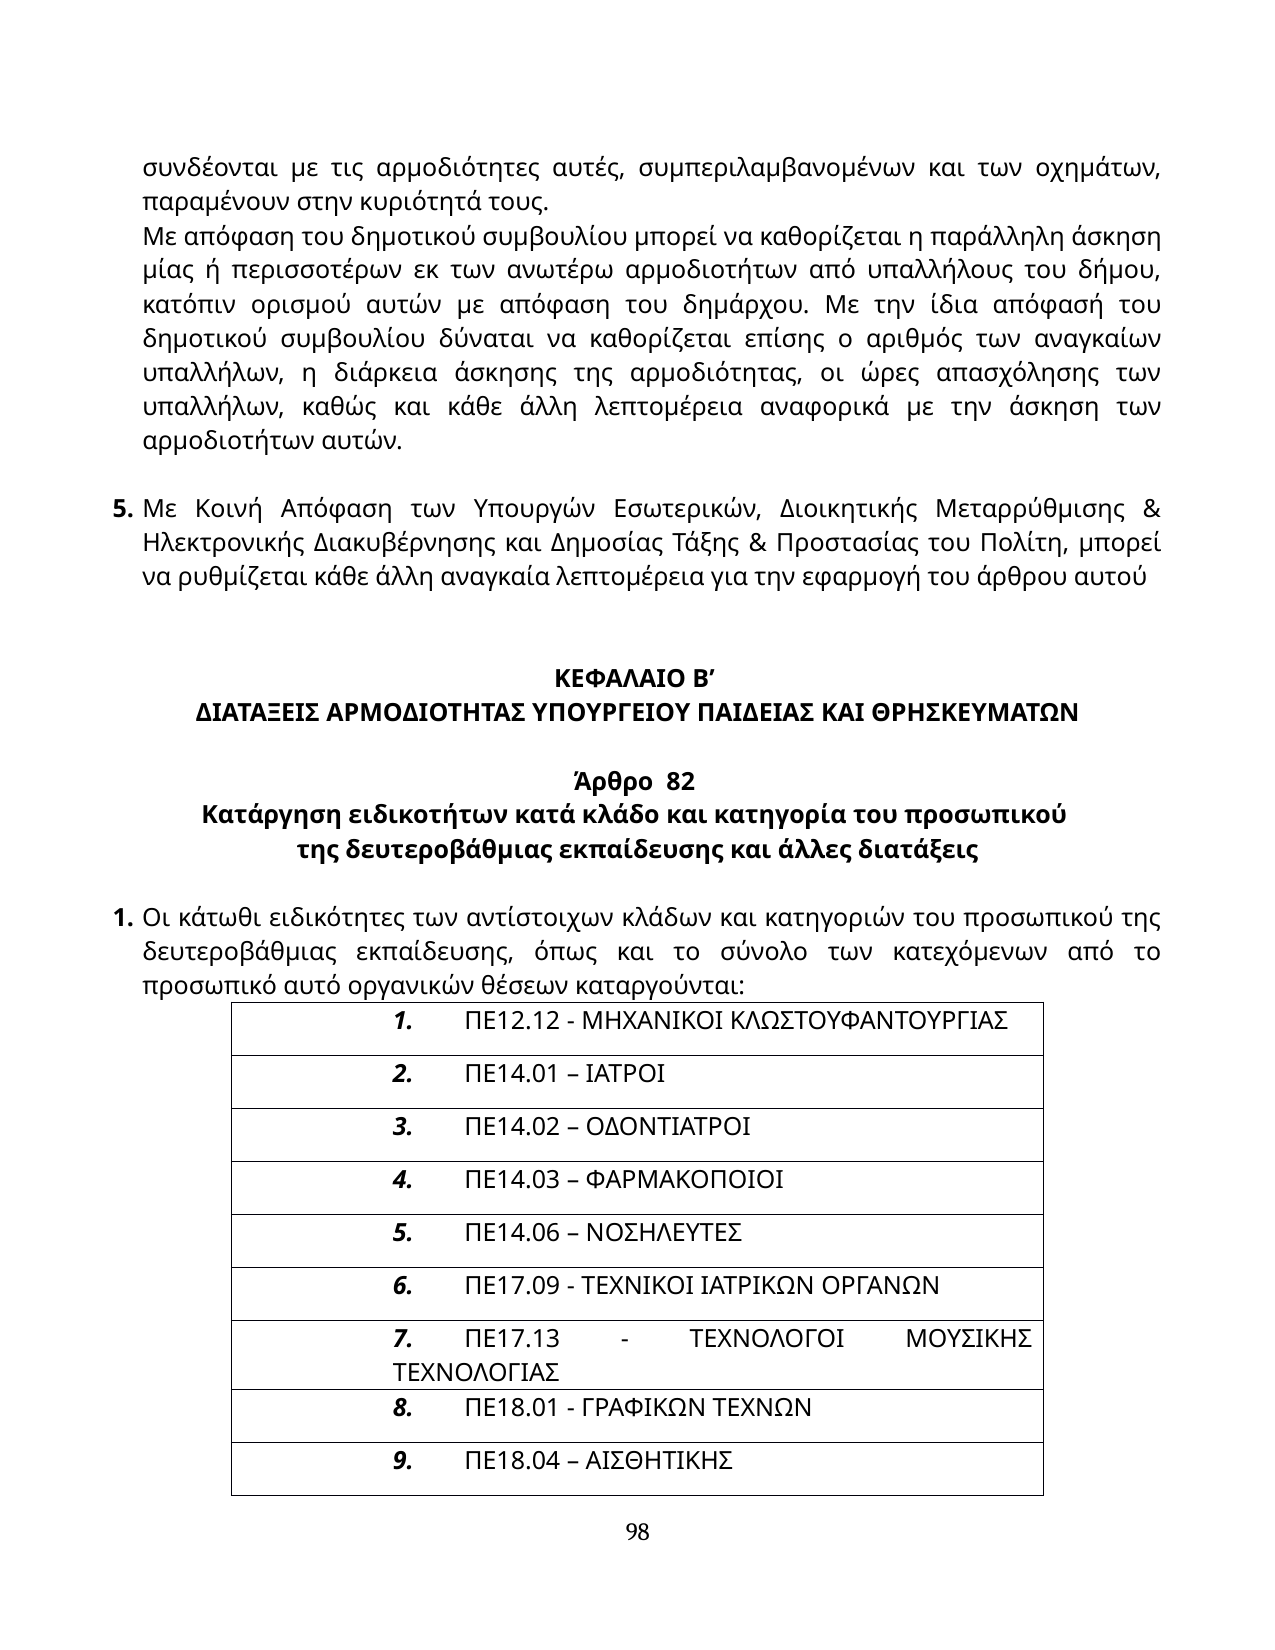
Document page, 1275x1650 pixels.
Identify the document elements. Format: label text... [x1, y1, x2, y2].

text συνδέονται με τις αρμοδιότητες αυτές, συμπεριλαμβανομένων και των οχημάτων, παραμένουν στην κυριότητά τους. [142, 150, 1162, 218]
table_cell ΠΕ18.04 – ΑΙΣΘΗΤΙΚΗΣ [232, 1443, 1043, 1495]
text 1. Οι κάτωθι ειδικότητες των αντίστοιχων κλάδων και κατηγοριών του προσωπικού της δευτεροβάθμιας εκπαίδευσης, όπως και το σύνολο των κατεχόμενων από το προσωπικό αυτό οργανικών θέσεων καταργούνται: [112, 899, 1162, 1002]
table_cell ΠΕ14.03 – ΦΑΡΜΑΚΟΠΟΙΟΙ [232, 1162, 1043, 1214]
text ΔΙΑΤΑΞΕΙΣ ΑΡΜΟΔΙΟΤΗΤΑΣ ΥΠΟΥΡΓΕΙΟΥ ΠΑΙΔΕΙΑΣ ΚΑΙ ΘΡΗΣΚΕΥΜΑΤΩΝ [112, 695, 1162, 729]
table_cell ΠΕ18.01 - ΓΡΑΦΙΚΩΝ ΤΕΧΝΩΝ [232, 1390, 1043, 1442]
table_cell ΠΕ14.06 – ΝΟΣΗΛΕΥΤΕΣ [232, 1215, 1043, 1267]
text ΚΕΦΑΛΑΙΟ Β’ [112, 661, 1162, 695]
table_cell ΠΕ14.01 – ΙΑΤΡΟΙ [232, 1056, 1043, 1108]
table_cell ΠΕ17.09 - ΤΕΧΝΙΚΟΙ ΙΑΤΡΙΚΩΝ ΟΡΓΑΝΩΝ [232, 1268, 1043, 1320]
table_cell ΠΕ14.02 – ΟΔΟΝΤΙΑΤΡΟΙ [232, 1109, 1043, 1161]
table_cell ΠΕ17.13 - ΤΕΧΝΟΛΟΓΟΙ ΜΟΥΣΙΚΗΣ ΤΕΧΝΟΛΟΓΙΑΣ [232, 1321, 1043, 1389]
text της δευτεροβάθμιας εκπαίδευσης και άλλες διατάξεις [112, 831, 1162, 865]
list Με Κοινή Απόφαση των Υπουργών Εσωτερικών, Διοικητικής Μεταρρύθμισης & Ηλεκτρονικής Διακυβέρνησης και Δημοσίας Τάξης & Προστασίας του Πολίτη, μπορεί να ρυθμίζεται κάθε άλλη αναγκαία λεπτομέρεια για την εφαρμογή του άρθρου αυτού [112, 491, 1162, 593]
text Άρθρο 82 [112, 763, 1162, 797]
text Με απόφαση του δημοτικού συμβουλίου μπορεί να καθορίζεται η παράλληλη άσκηση μίας ή περισσοτέρων εκ των ανωτέρω αρμοδιοτήτων από υπαλλήλους του δήμου, κατόπιν ορισμού αυτών με απόφαση του δημάρχου. Με την ίδια απόφασή του δημοτικού συμβουλίου δύναται να καθορίζεται επίσης ο αριθμός των αναγκαίων υπαλλήλων, η διάρκεια άσκησης της αρμοδιότητας, οι ώρες απασχόλησης των υπαλλήλων, καθώς και κάθε άλλη λεπτομέρεια αναφορικά με την άσκηση των αρμοδιοτήτων αυτών. [142, 218, 1162, 457]
table_header ΠΕ12.12 - ΜΗΧΑΝΙΚΟΙ ΚΛΩΣΤΟΥΦΑΝΤΟΥΡΓΙΑΣ [232, 1003, 1043, 1054]
text Κατάργηση ειδικοτήτων κατά κλάδο και κατηγορία του προσωπικού [112, 797, 1162, 831]
